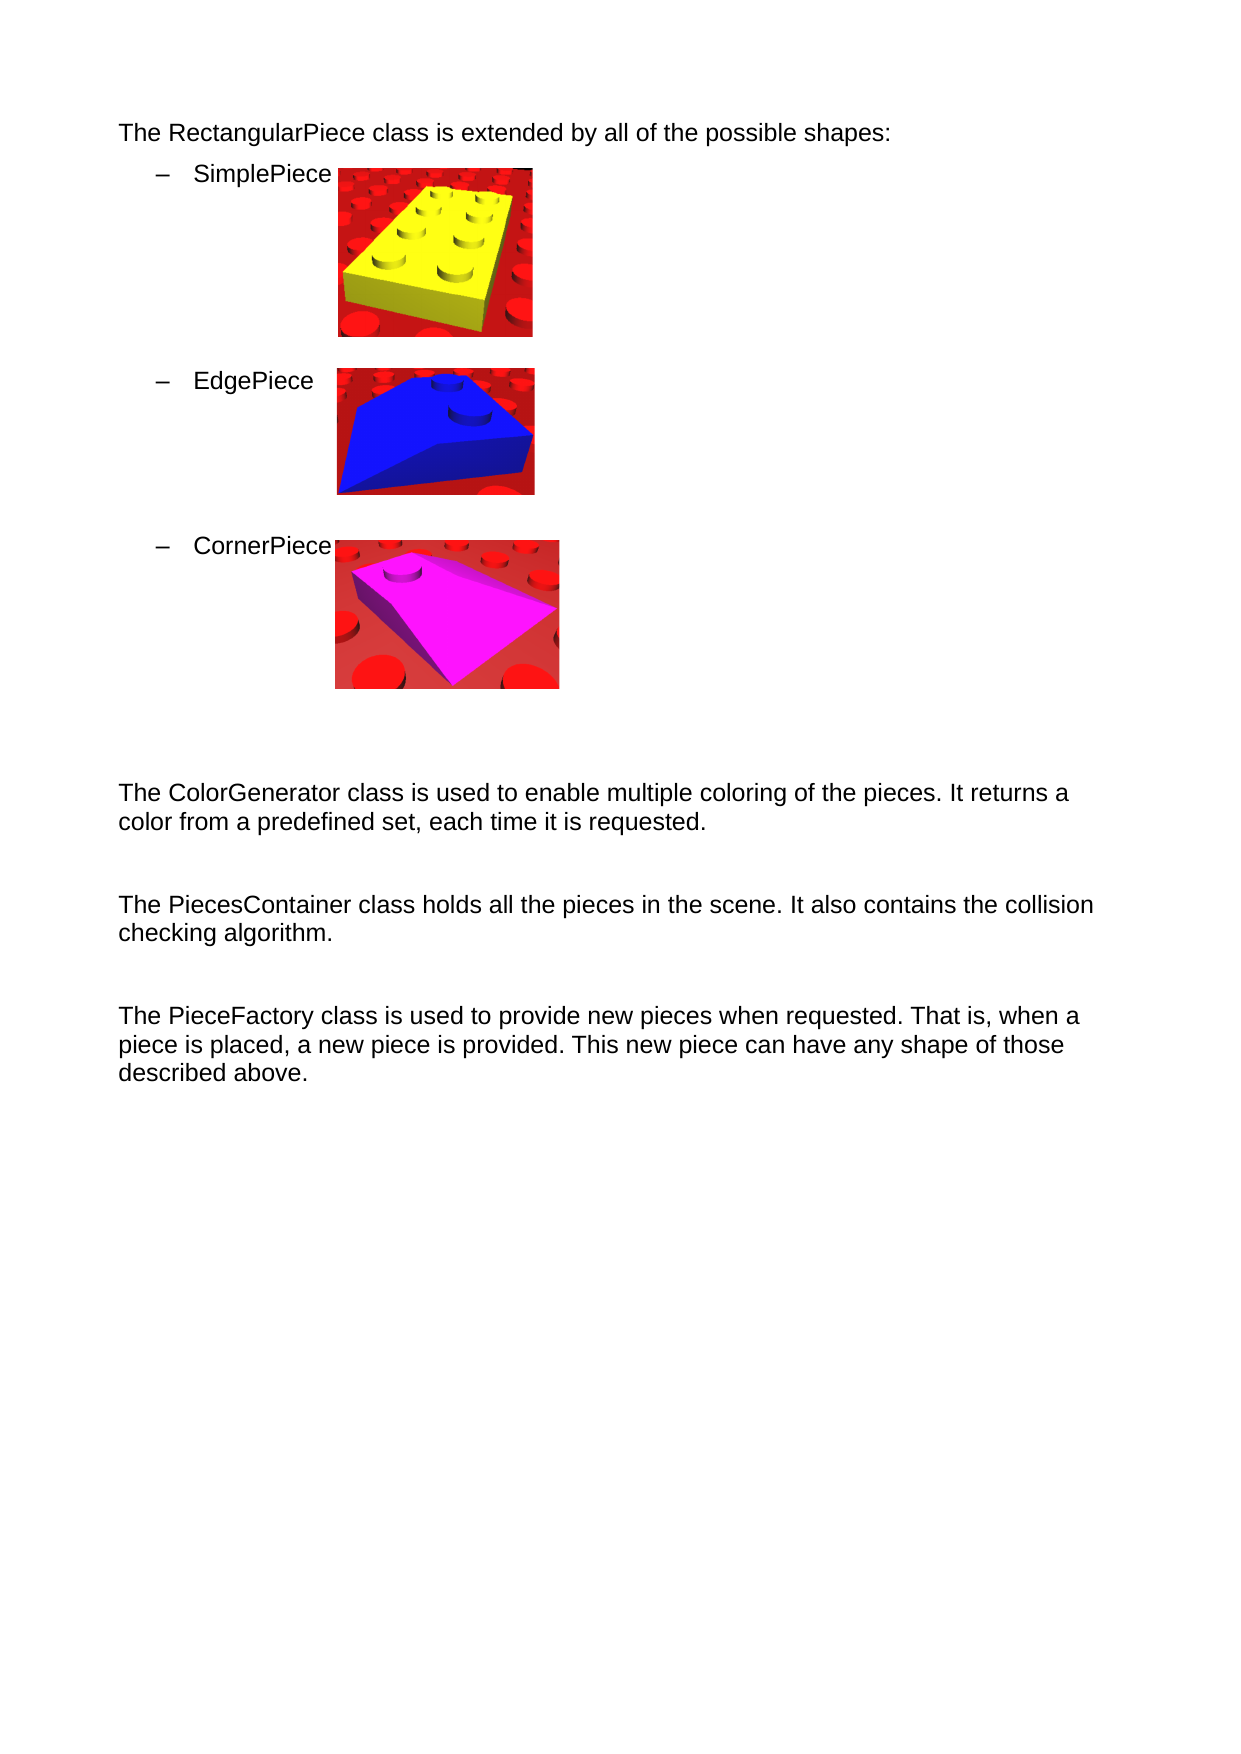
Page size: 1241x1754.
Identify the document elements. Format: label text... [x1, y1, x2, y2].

list CornerPiece [156, 531, 1122, 560]
list SimplePiece [156, 159, 1122, 188]
list EdgePiece [156, 366, 1122, 394]
picture [335, 540, 560, 689]
text The ColorGenerator class is used to enable multiple coloring of the pieces. It returns a color from a predefined set, each time it is requested. [118, 778, 1122, 836]
text The PiecesContainer class holds all the pieces in the scene. It also contains the collision checking algorithm. [118, 890, 1122, 947]
text The RectangularPiece class is extended by all of the possible shapes: [118, 118, 1122, 147]
picture [336, 368, 535, 495]
text The PieceFactory class is used to provide new pieces when requested. That is, when a piece is placed, a new piece is provided. This new piece can have any shape of those described above. [118, 1001, 1122, 1087]
picture [338, 168, 533, 337]
